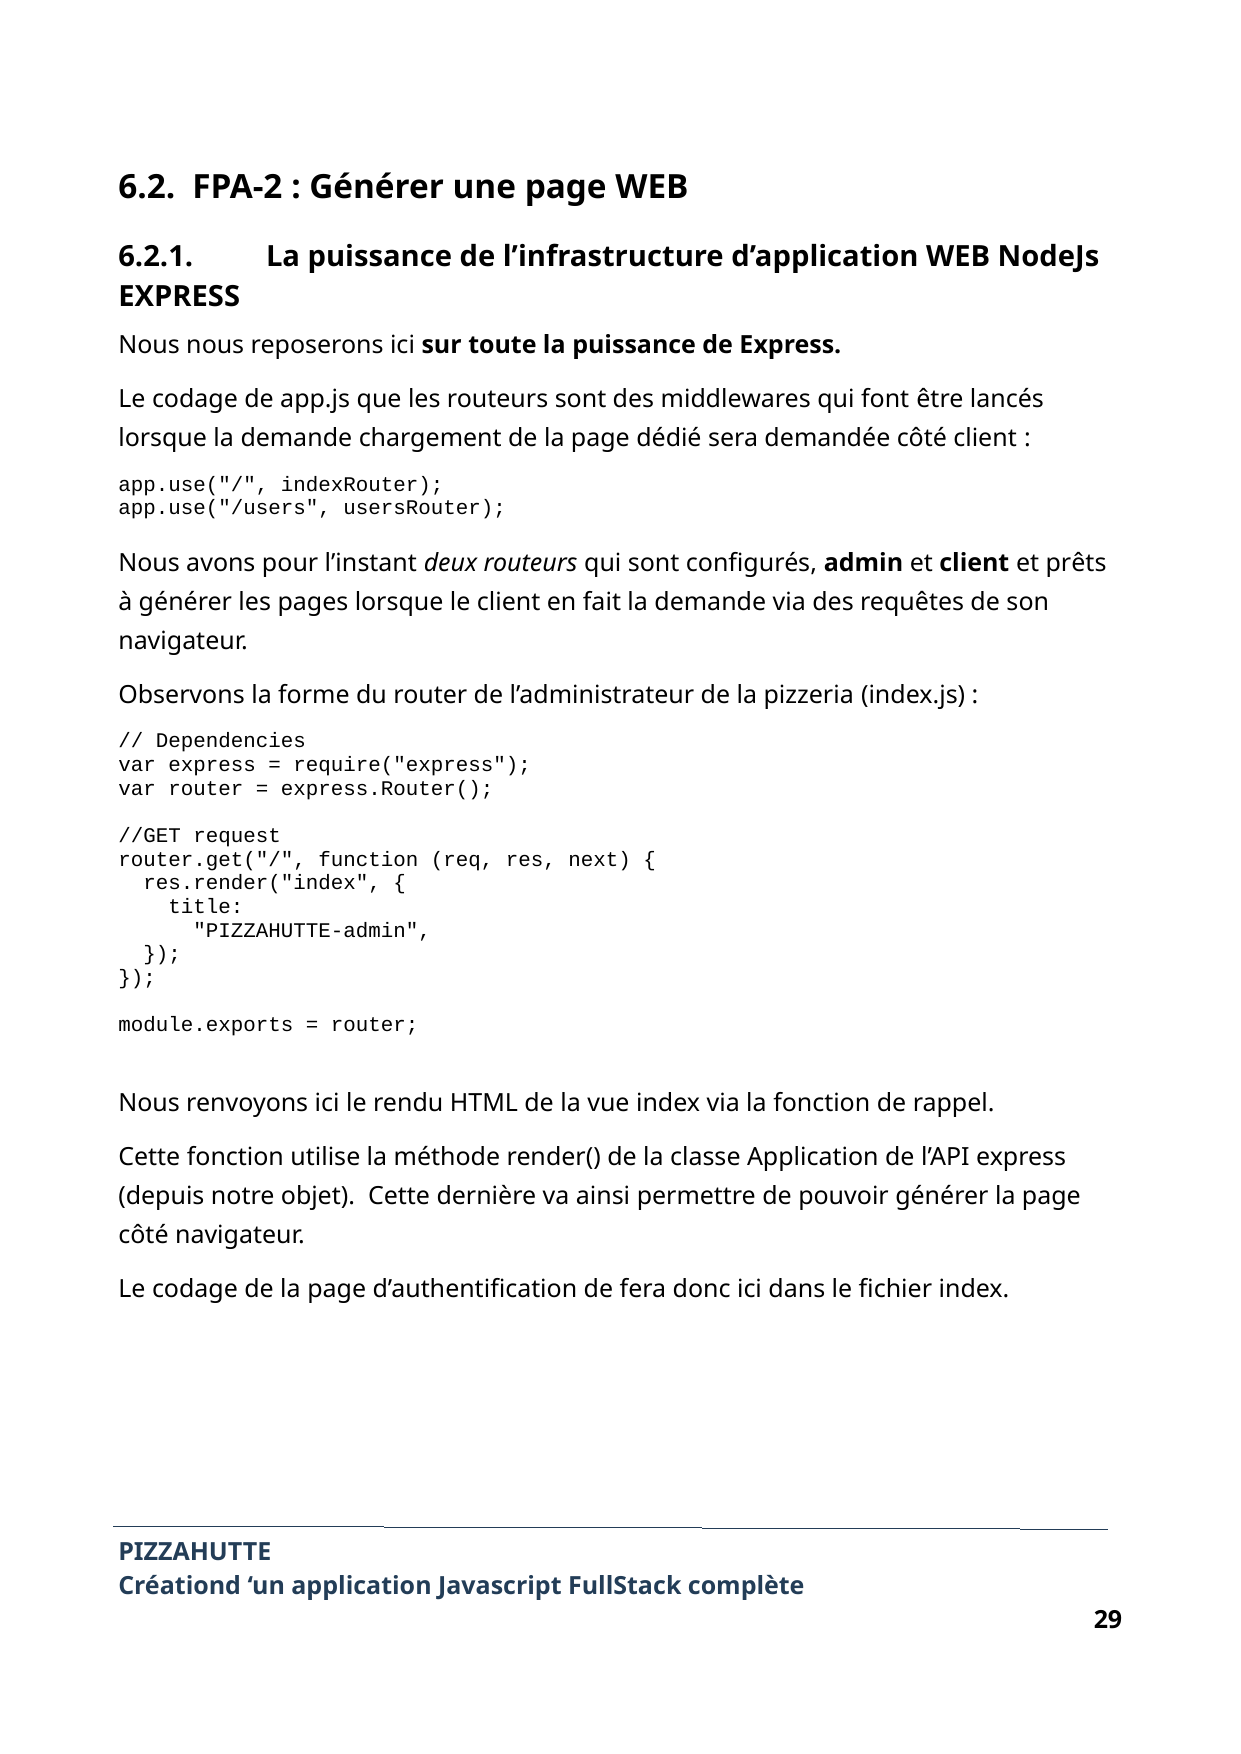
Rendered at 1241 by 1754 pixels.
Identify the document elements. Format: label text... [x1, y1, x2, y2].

text Nous avons pour l’instant deux routeurs qui sont configurés, admin et client et prêts à générer les pages lorsque le client en fait la demande via des requêtes de son navigateur. [118, 544, 1122, 657]
subtitle FPA-2 : Générer une page WEB [118, 163, 1122, 208]
text router.get("/", function (req, res, next) { [118, 849, 1122, 872]
subtitle La puissance de l’infrastructure d’application WEB NodeJs EXPRESS [118, 235, 1122, 314]
text Nous nous reposerons ici sur toute la puissance de Express. [118, 327, 1122, 361]
text }); [118, 967, 1122, 991]
text module.exports = router; [118, 1014, 1122, 1038]
text app.use("/", indexRouter); [118, 474, 1122, 497]
text }); [118, 943, 1122, 967]
text var router = express.Router(); [118, 778, 1122, 801]
text Cette fonction utilise la méthode render() de la classe Application de l’API express (depuis notre objet). Cette dernière va ainsi permettre de pouvoir générer la page côté navigateur. [118, 1139, 1122, 1251]
text res.render("index", { [118, 872, 1122, 896]
text app.use("/users", usersRouter); [118, 497, 1122, 521]
text "PIZZAHUTTE-admin", [118, 919, 1122, 943]
text //GET request [118, 825, 1122, 849]
text var express = require("express"); [118, 754, 1122, 778]
text Le codage de la page d’authentification de fera donc ici dans le fichier index. [118, 1271, 1122, 1305]
text Nous renvoyons ici le rendu HTML de la vue index via la fonction de rappel. [118, 1085, 1122, 1119]
text Observons la forme du router de l’administrateur de la pizzeria (index.js) : [118, 677, 1122, 711]
text Le codage de app.js que les routeurs sont des middlewares qui font être lancés lorsque la demande chargement de la page dédié sera demandée côté client : [118, 381, 1122, 454]
text // Dependencies [118, 730, 1122, 754]
text title: [118, 896, 1122, 919]
